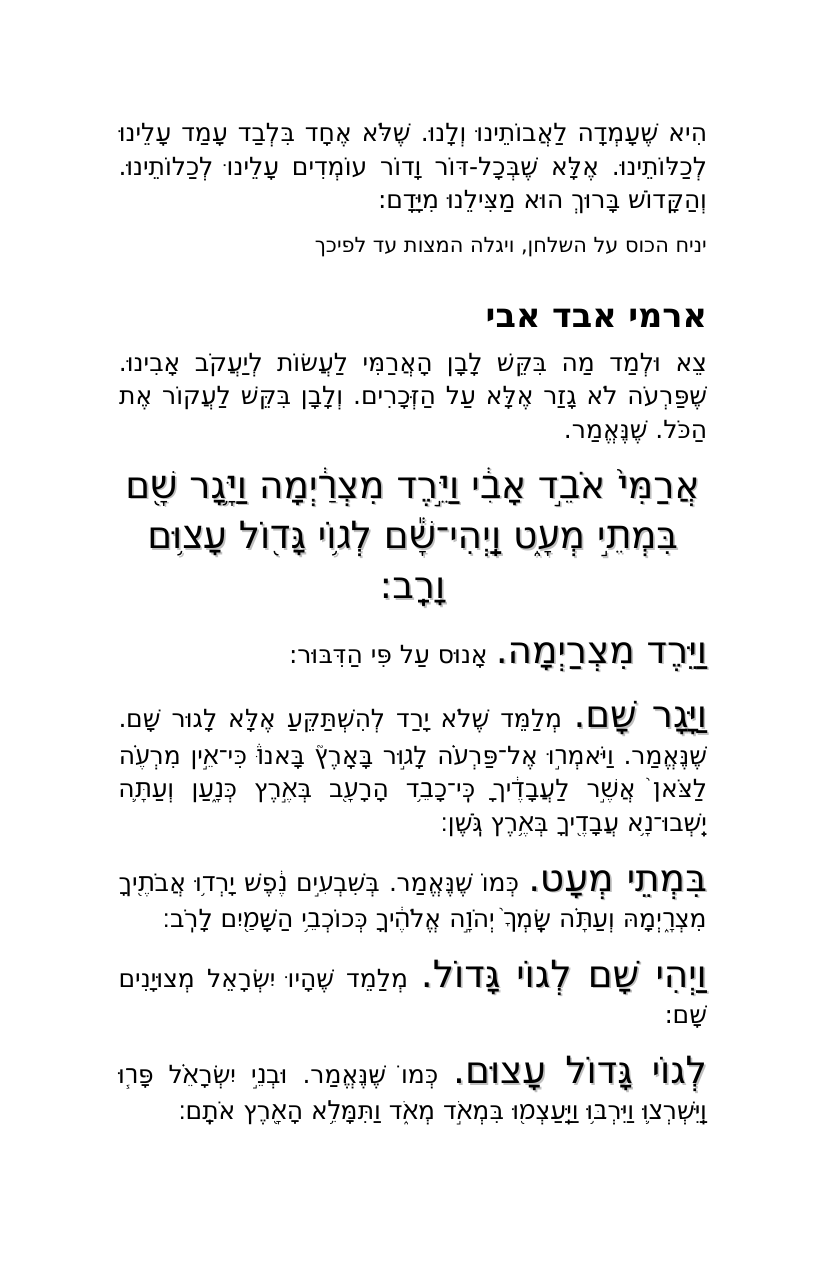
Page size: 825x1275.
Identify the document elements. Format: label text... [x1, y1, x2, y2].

text וַיֵּרֶד מִצְרַיְמָה. אָנוּס עַל פִּי הַדִּבּוּר: [118, 628, 707, 672]
text וַיְהִי שָׁם לְגוֹי גָּדוֹל. מְלַמֵד שֶׁהָיוּ יִשְׂרָאֵל מְצוּיָנִים שָׁם: [118, 952, 707, 1029]
text הִיא שֶׁעָמְדָה לַאֲבוֹתֵינוּ וְלָנוּ. שֶׁלֹּא אֶחָד בִּלְבַד עָמַד עָלֵינוּ לְכַלּוֹתֵינוּ. אֶלָּא שֶׁבְּכָל-דּוֹר וָדוֹר עוֹמְדִים עָלֵינוּ לְכַלוֹתֵינוּ. וְהַקָּדוֹשׁ בָּרוּךְ הוּא מַצִּילֵנוּ מִיָּדָם: [118, 118, 707, 214]
text בִּמְתֵי מְעָט. כְּמוֹ שֶׁנֶּאֱמַר. בְּשִׁבְעִ֣ים נֶ֔פֶשׁ יָרְד֥וּ אֲבֹתֶ֖יךָ מִצְרָ֑יְמָהּ וְעַתָּ֗ה שָֽׂמְךָ֙ יְהֹוָ֣ה אֱלֹהֶ֔יךָ כְּכוֹכְבֵ֥י הַשָּׁמַ֖יִם לָרֹֽב׃ [118, 856, 707, 933]
subtitle ארמי אבד אבי [118, 297, 707, 336]
text אֲרַמִּי֙ אֹבֵ֣ד אָבִ֔י וַיֵּ֣רֶד מִצְרַ֔יְמָה וַיָּ֥גָר שָׁ֖ם בִּמְתֵ֣י מְעָ֑ט וַֽיְהִי־שָׁ֕ם לְג֥וֹי גָּד֖וֹל עָצ֥וּם וָרָֽב: [118, 463, 707, 607]
text לְגוֹי גָּדוֹל עָצוּם. כְּמוֹ שֶּׁנֶּאֱמַר. וּבְנֵ֣י יִשְׂרָאֵ֗ל פָּר֧וּ וַֽיִּשְׁרְצ֛וּ וַיִּרְבּ֥וּ וַיַּֽעַצְמ֖וּ בִּמְאֹ֣ד מְאֹ֑ד וַתִּמָּלֵ֥א הָאָ֖רֶץ אֹתָֽם׃ [118, 1048, 707, 1126]
text וַיָּגָר שָׁם. מְלַמֵּד שֶׁלֹא יָרַד לְהִשְׁתַּקֵּעַ אֶלָּא לָגוּר שָׁם. שֶׁנֶּאֱמַר. וַיֹּאמְר֣וּ אֶל־פַּרְעֹ֗ה לָג֣וּר בָּאָרֶץ֮ בָּאנוּ֒ כִּי־אֵ֣ין מִרְעֶ֗ה לַצֹּאן֙ אֲשֶׁ֣ר לַעֲבָדֶ֔יךָ כִּֽי־כָבֵ֥ד הָרָעָ֖ב בְּאֶ֣רֶץ כְּנָ֑עַן וְעַתָּ֛ה יֵֽשְׁבוּ־נָ֥א עֲבָדֶ֖יךָ בְּאֶ֥רֶץ גֹּֽשֶׁן׃ [118, 693, 707, 837]
text צֵא וּלְמַד מַה בִּקֵּשׁ לָבָן הָאֲרַמִּי לַעֲשׂוֹת לְיַעֲקֹב אָבִינוּ. שֶׁפַּרְעֹה לֹא גָזַר אֶלָּא עַל הַזְּכָרִים. וְלָבָן בִּקֵּשׁ לַעֲקוֹר אֶת הַכֹּל. שֶׁנֶּאֱמַר. [118, 348, 707, 444]
text יניח הכוס על השלחן, ויגלה המצות עד לפיכך [118, 233, 707, 258]
